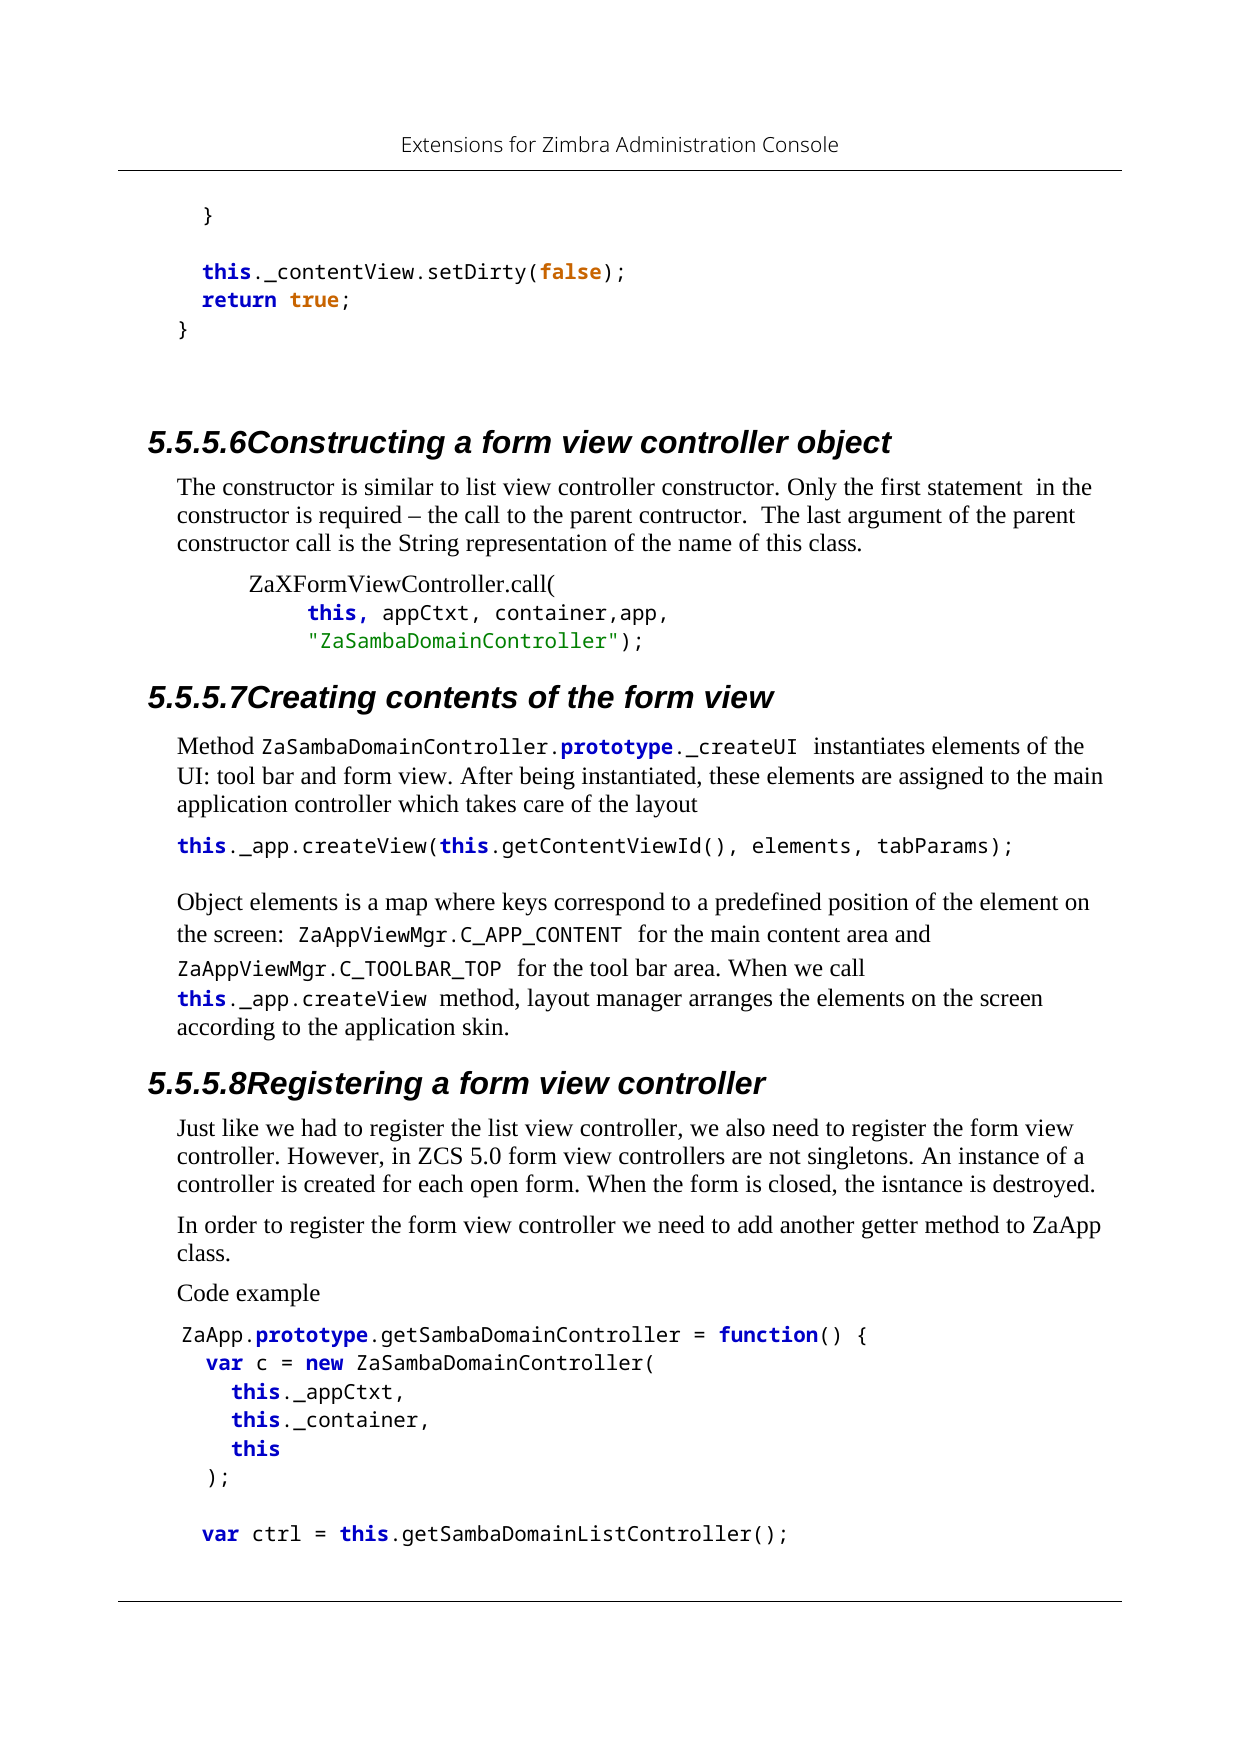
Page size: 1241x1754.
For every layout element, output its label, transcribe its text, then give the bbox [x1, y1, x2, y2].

text Code example [177, 1279, 1122, 1307]
text The constructor is similar to list view controller constructor. Only the first statement in the constructor is required – the call to the parent contructor. The last argument of the parent constructor call is the String representation of the name of this class. [177, 473, 1122, 557]
text var ctrl = this.getSambaDomainListController(); [177, 1519, 1122, 1548]
subtitle Registering a form view controller [148, 1065, 1122, 1101]
subtitle Constructing a form view controller object [148, 424, 1122, 461]
text this._contentView.setDirty(false); [177, 257, 1122, 285]
text this, appCtxt, container,app, [177, 598, 1122, 626]
text return true; [177, 285, 1122, 314]
text this._app.createView(this.getContentViewId(), elements, tabParams); [177, 831, 1122, 859]
text this._container, [118, 1405, 1122, 1434]
text this [118, 1434, 1122, 1462]
text } [177, 314, 1122, 342]
text ZaXFormViewController.call( [118, 570, 1122, 598]
text ); [118, 1462, 1122, 1491]
subtitle Creating contents of the form view [148, 680, 1122, 716]
text "ZaSambaDomainController"); [177, 626, 1122, 655]
text In order to register the form view controller we need to add another getter method to ZaApp class. [177, 1211, 1122, 1267]
text var c = new ZaSambaDomainController( [118, 1348, 1122, 1377]
text } [177, 200, 1122, 228]
text this._appCtxt, [118, 1377, 1122, 1405]
text Just like we had to register the list view controller, we also need to register the form view controller. However, in ZCS 5.0 form view controllers are not singletons. An instance of a controller is created for each open form. When the form is closed, the isntance is destroyed. [177, 1114, 1122, 1198]
text Method ZaSambaDomainController.prototype._createUI instantiates elements of the UI: tool bar and form view. After being instantiated, these elements are assigned to the main application controller which takes care of the layout [177, 728, 1122, 818]
text Object elements is a map where keys correspond to a predefined position of the element on the screen: ZaAppViewMgr.C_APP_CONTENT for the main content area and ZaAppViewMgr.C_TOOLBAR_TOP for the tool bar area. When we call this._app.createView method, layout manager arranges the elements on the screen according to the application skin. [177, 888, 1122, 1040]
text ZaApp.prototype.getSambaDomainController = function() { [118, 1319, 1122, 1348]
